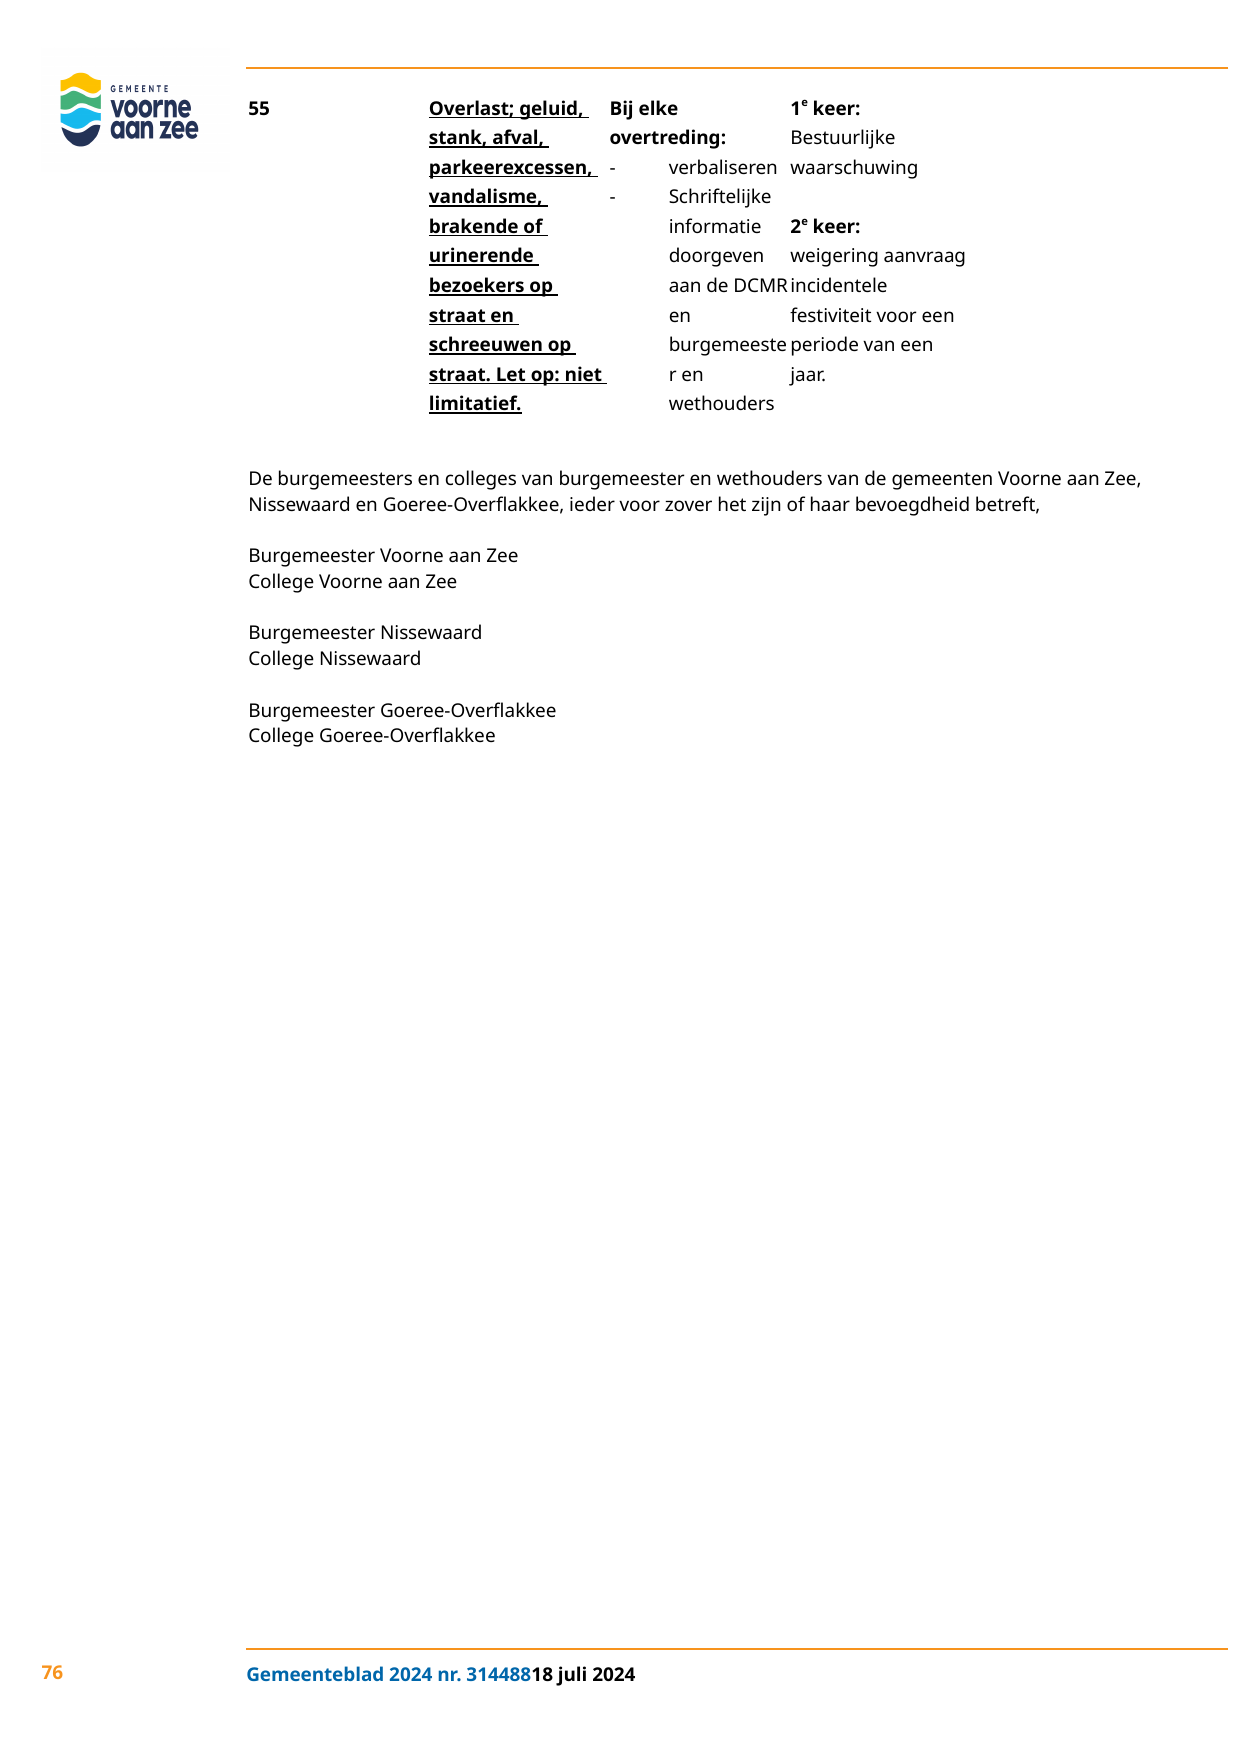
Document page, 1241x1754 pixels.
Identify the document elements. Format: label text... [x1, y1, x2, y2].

table_cell Overlast; geluid, stank, afval, parkeerexcessen, vandalisme, brakende of urinerende bezoekers op straat en schreeuwen op straat. Let op: niet limitatief. [429, 95, 609, 416]
text College Nissewaard [248, 645, 1152, 671]
text Burgemeester Voorne aan Zee [248, 542, 1152, 568]
table_cell 1e keer: Bestuurlijke waarschuwing 2e keer: weigering aanvraag incidentele festiviteit voor een periode van een jaar. [790, 95, 971, 416]
text De burgemeesters en colleges van burgemeester en wethouders van de gemeenten Voorne aan Zee, Nissewaard en Goeree-Overflakkee, ieder voor zover het zijn of haar bevoegdheid betreft, [248, 465, 1152, 517]
table_cell 55 [248, 95, 429, 416]
table_cell Bij elke overtreding: verbaliseren Schriftelijke informatie doorgeven aan de DCMR en burgemeester en wethouders [609, 95, 790, 416]
table_cell [971, 95, 1152, 416]
text College Goeree-Overflakkee [248, 722, 1152, 748]
text Burgemeester Goeree-Overflakkee [248, 697, 1152, 722]
picture [41, 47, 231, 172]
text Burgemeester Nissewaard [248, 619, 1152, 645]
text College Voorne aan Zee [248, 568, 1152, 594]
